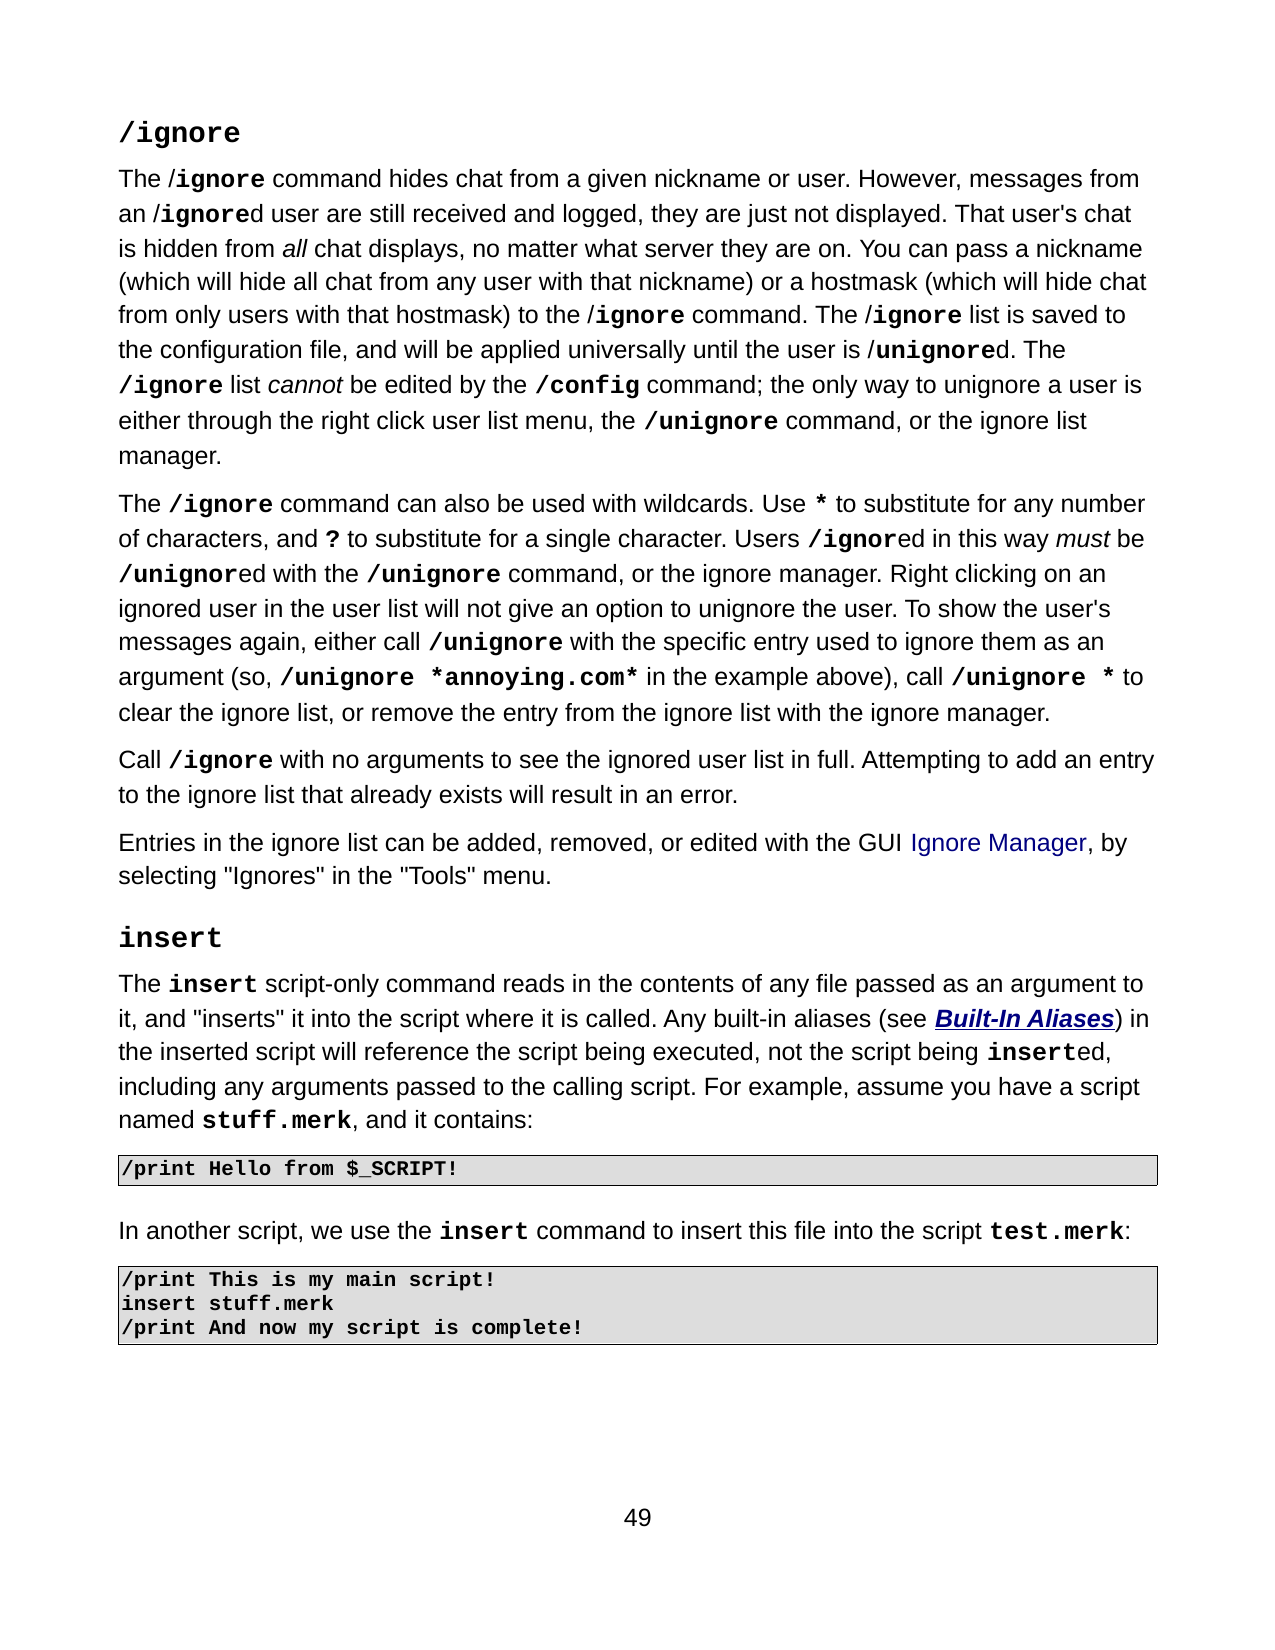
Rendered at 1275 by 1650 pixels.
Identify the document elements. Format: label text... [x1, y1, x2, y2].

subtitle insert [118, 923, 1157, 956]
text Call /ignore with no arguments to see the ignored user list in full. Attempting to add an entry to the ignore list that already exists will result in an error. [118, 745, 1157, 809]
text The /ignore command hides chat from a given nickname or user. However, messages from an /ignored user are still received and logged, they are just not displayed. That user's chat is hidden from all chat displays, no matter what server they are on. You can pass a nickname (which will hide all chat from any user with that nickname) or a hostmask (which will hide chat from only users with that hostmask) to the /ignore command. The /ignore list is saved to the configuration file, and will be applied universally until the user is /unignored. The /ignore list cannot be edited by the /config command; the only way to unignore a user is either through the right click user list menu, the /unignore command, or the ignore list manager. [118, 164, 1157, 470]
text Entries in the ignore list can be added, removed, or edited with the GUI Ignore Manager, by selecting "Ignores" in the "Tools" menu. [118, 828, 1157, 890]
text The /ignore command can also be used with wildcards. Use * to substitute for any number of characters, and ? to substitute for a single character. Users /ignored in this way must be /unignored with the /unignore command, or the ignore manager. Right clicking on an ignored user in the user list will not give an option to unignore the user. To show the user's messages again, either call /unignore with the specific entry used to ignore them as an argument (so, /unignore *annoying.com* in the example above), call /unignore * to clear the ignore list, or remove the entry from the ignore list with the ignore manager. [118, 488, 1157, 726]
text The insert script-only command reads in the contents of any file passed as an argument to it, and "inserts" it into the script where it is called. Any built-in aliases (see Built-In Aliases) in the inserted script will reference the script being executed, not the script being inserted, including any arguments passed to the calling script. For example, assume you have a script named stuff.merk, and it contains: [118, 969, 1157, 1136]
text In another script, we use the insert command to insert this file into the script test.merk: [118, 1216, 1157, 1247]
table_header /print This is my main script! insert stuff.merk /print And now my script is complete! [119, 1267, 1157, 1343]
table_header /print Hello from $_SCRIPT! [119, 1156, 1157, 1185]
subtitle /ignore [118, 118, 1157, 151]
